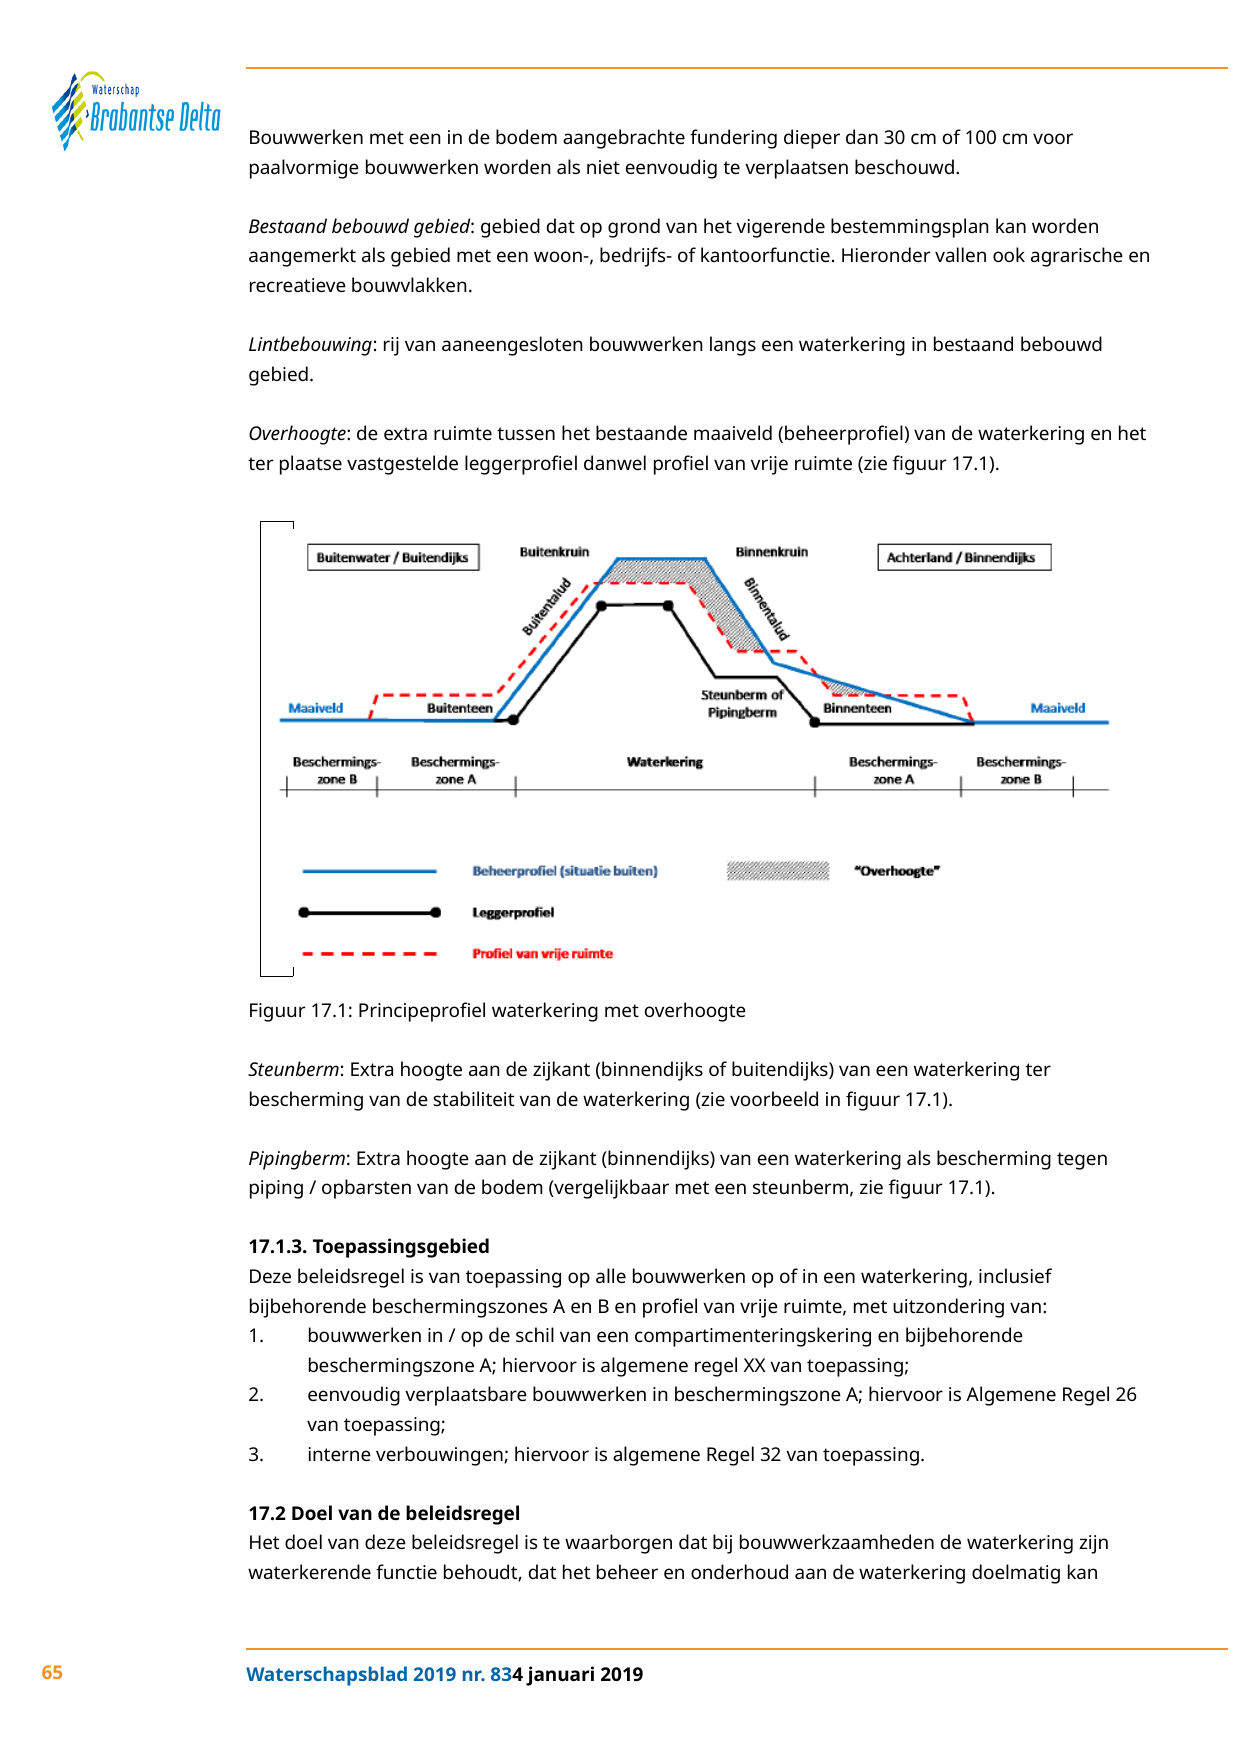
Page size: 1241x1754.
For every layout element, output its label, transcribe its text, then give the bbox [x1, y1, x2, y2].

text Het doel van deze beleidsregel is te waarborgen dat bij bouwwerkzaamheden de waterkering zijn waterkerende functie behoudt, dat het beheer en onderhoud aan de waterkering doelmatig kan [248, 1529, 1152, 1585]
text 17.1.3. Toepassingsgebied [248, 1234, 1152, 1259]
text Bestaand bebouwd gebied: gebied dat op grond van het vigerende bestemmingsplan kan worden aangemerkt als gebied met een woon-, bedrijfs- of kantoorfunctie. Hieronder vallen ook agrarische en recreatieve bouwvlakken. [248, 213, 1152, 298]
text Deze beleidsregel is van toepassing op alle bouwwerken op of in een waterkering, inclusief bijbehorende beschermingszones A en B en profiel van vrije ruimte, met uitzondering van: [248, 1263, 1152, 1319]
text Lintbebouwing: rij van aaneengesloten bouwwerken langs een waterkering in bestaand bebouwd gebied. [248, 331, 1152, 387]
list eenvoudig verplaatsbare bouwwerken in beschermingszone A; hiervoor is Algemene Regel 26 van toepassing; [248, 1382, 1152, 1437]
list interne verbouwingen; hiervoor is algemene Regel 32 van toepassing. [248, 1441, 1152, 1467]
text Figuur 17.1: Principeprofiel waterkering met overhoogte [248, 997, 1152, 1023]
list bouwwerken in / op de schil van een compartimenteringskering en bijbehorende beschermingszone A; hiervoor is algemene regel XX van toepassing; [248, 1322, 1152, 1378]
text Steunberm: Extra hoogte aan de zijkant (binnendijks of buitendijks) van een waterkering ter bescherming van de stabiliteit van de waterkering (zie voorbeeld in figuur 17.1). [248, 1056, 1152, 1112]
text Pipingberm: Extra hoogte aan de zijkant (binnendijks) van een waterkering als bescherming tegen piping / opbarsten van de bodem (vergelijkbaar met een steunberm, zie figuur 17.1). [248, 1145, 1152, 1200]
picture [41, 47, 231, 172]
text Bouwwerken met een in de bodem aangebrachte fundering dieper dan 30 cm of 100 cm voor paalvormige bouwwerken worden als niet eenvoudig te verplaatsen beschouwd. [248, 124, 1152, 180]
text 17.2 Doel van de beleidsregel [248, 1500, 1152, 1526]
text Overhoogte: de extra ruimte tussen het bestaande maaiveld (beheerprofiel) van de waterkering en het ter plaatse vastgestelde leggerprofiel danwel profiel van vrije ruimte (zie figuur 17.1). [248, 420, 1152, 476]
picture [268, 529, 1155, 967]
